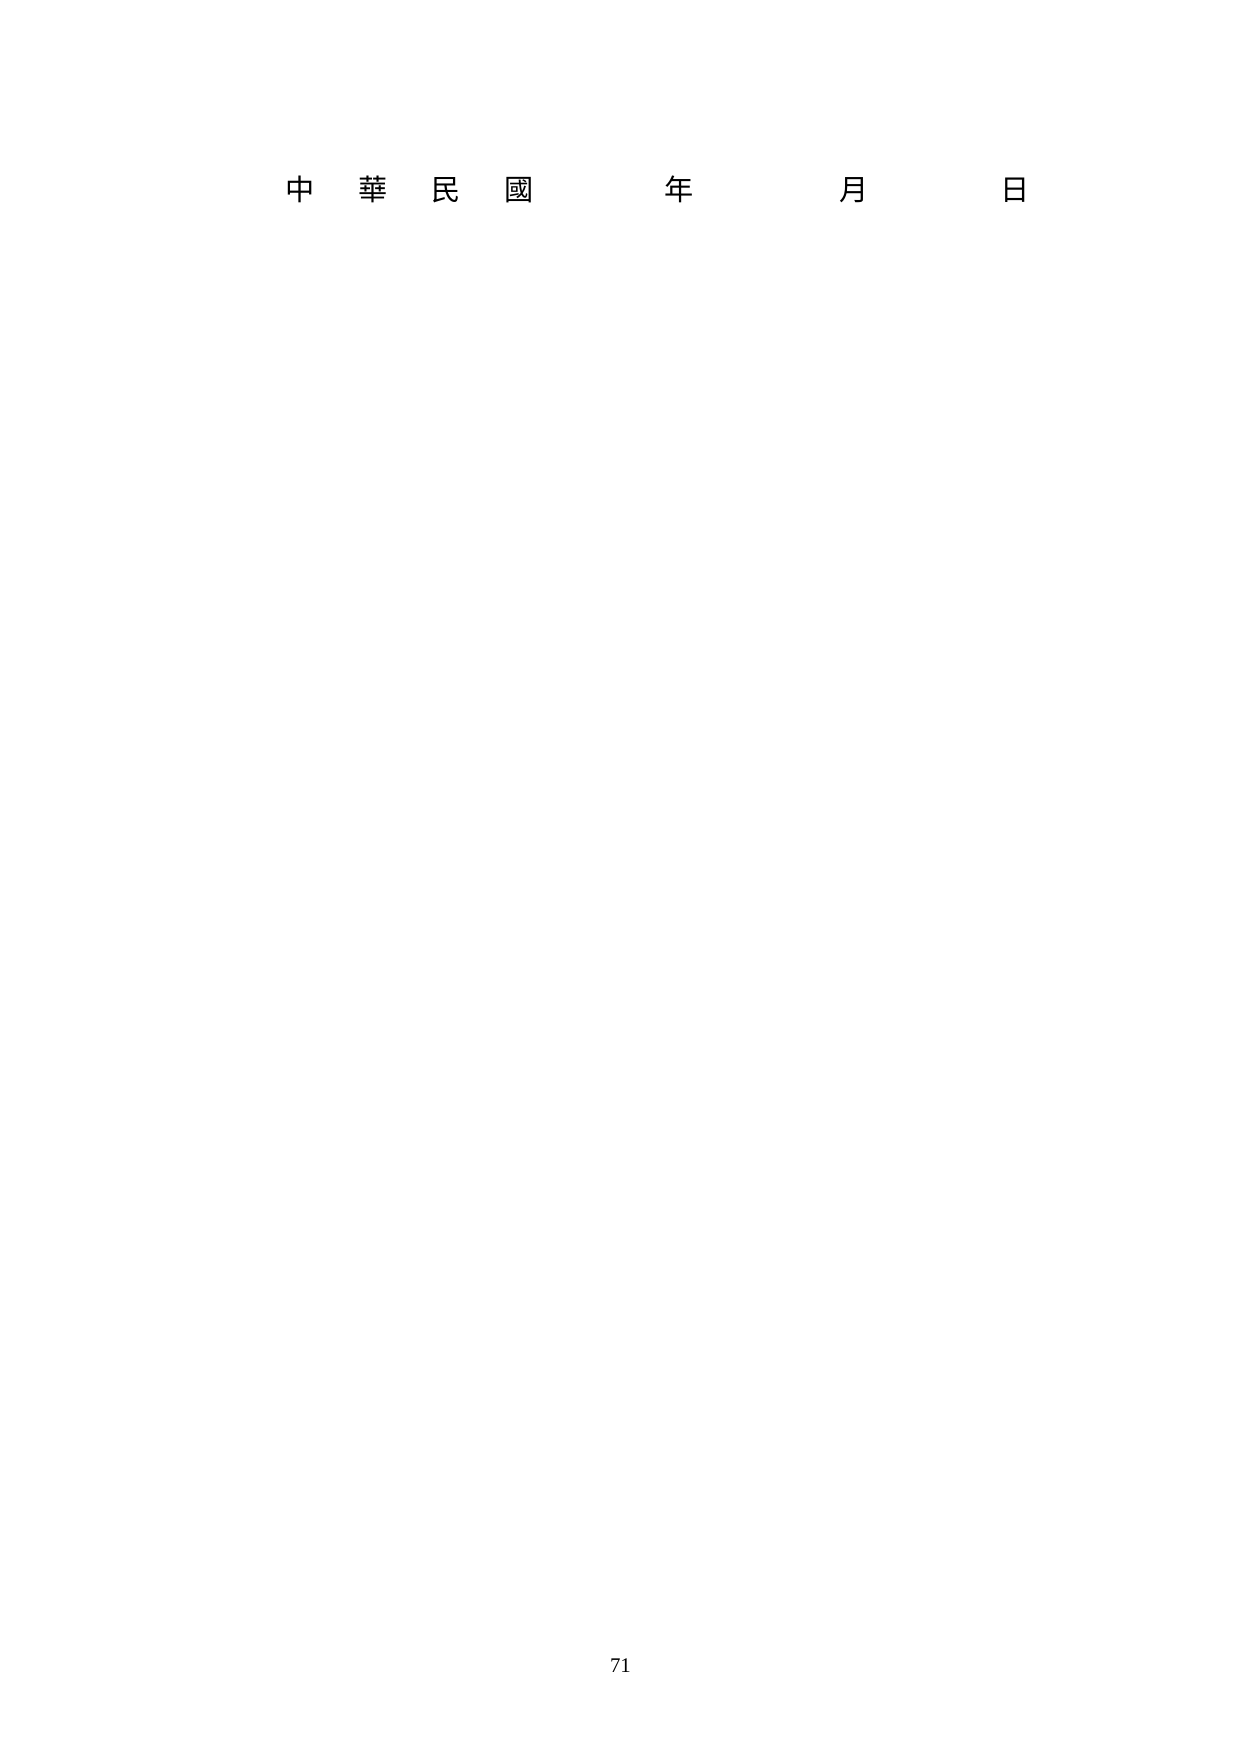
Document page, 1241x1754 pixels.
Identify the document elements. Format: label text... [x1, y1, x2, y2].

text 中 華 民 國 年 月 日 [71, 146, 1169, 209]
